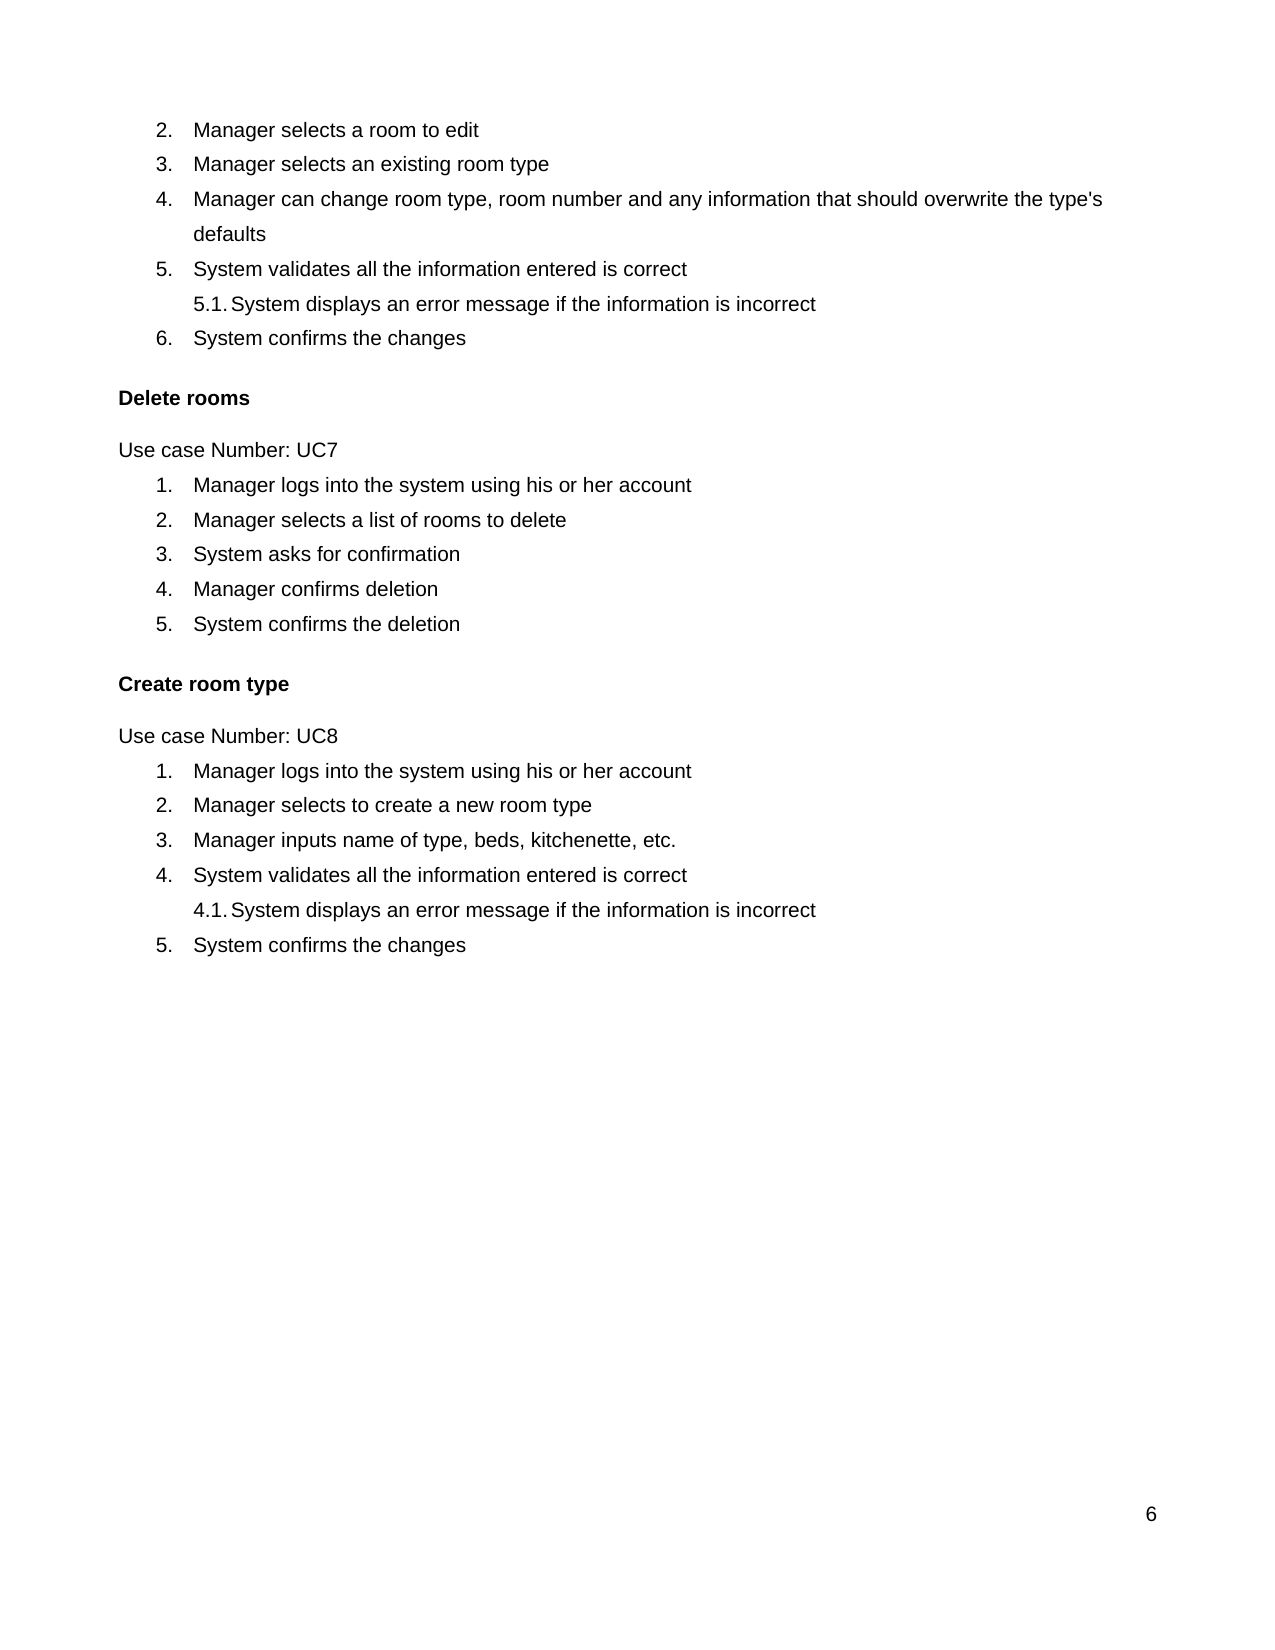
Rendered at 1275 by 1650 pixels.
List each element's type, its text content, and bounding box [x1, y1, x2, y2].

list System validates all the information entered is correct [156, 257, 1157, 281]
list System confirms the changes [156, 933, 1157, 956]
list Manager logs into the system using his or her account [156, 759, 1157, 782]
list Manager inputs name of type, beds, kitchenette, etc. [156, 829, 1157, 852]
list System validates all the information entered is correct [156, 863, 1157, 887]
list Manager selects to create a new room type [156, 794, 1157, 817]
subtitle Delete rooms [118, 387, 1157, 410]
subtitle Create room type [118, 672, 1157, 696]
list Manager logs into the system using his or her account [156, 473, 1157, 497]
list Manager selects a list of rooms to delete [156, 508, 1157, 531]
list Manager confirms deletion [156, 578, 1157, 601]
list Manager can change room type, room number and any information that should overwrite the type's defaults [156, 188, 1157, 246]
text Use case Number: UC8 [118, 724, 1157, 748]
list System asks for confirmation [156, 543, 1157, 566]
list System displays an error message if the information is incorrect [193, 292, 1157, 315]
text Use case Number: UC7 [118, 439, 1157, 462]
list System confirms the deletion [156, 613, 1157, 636]
list System displays an error message if the information is incorrect [193, 898, 1157, 922]
list Manager selects a room to edit [156, 118, 1157, 141]
list Manager selects an existing room type [156, 153, 1157, 176]
list System confirms the changes [156, 327, 1157, 350]
